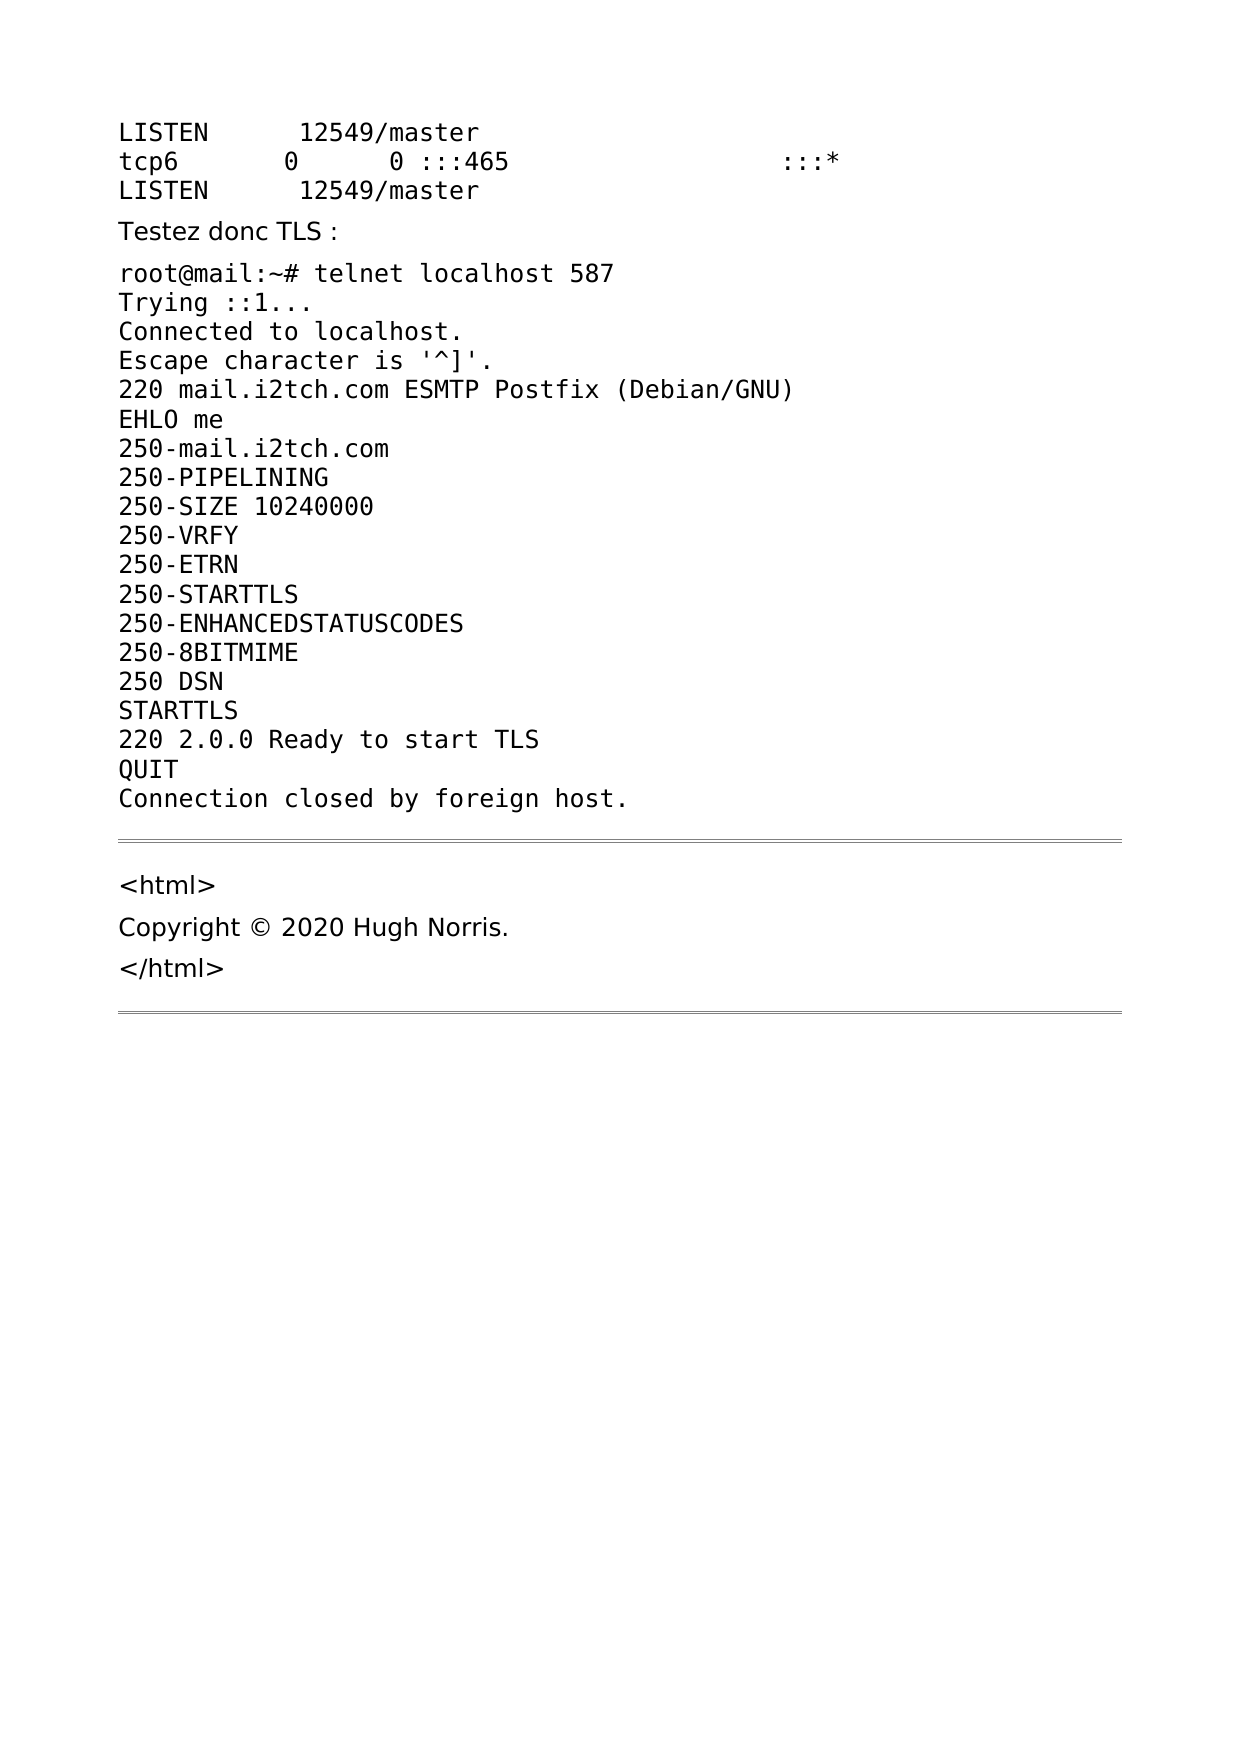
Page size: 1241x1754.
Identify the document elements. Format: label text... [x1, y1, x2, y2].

text </html> [118, 955, 1122, 984]
text <html> [118, 871, 1122, 901]
text Copyright © 2020 Hugh Norris. [118, 913, 1122, 942]
text Testez donc TLS : [118, 217, 1122, 247]
text root@mail:~# telnet localhost 587 Trying ::1... Connected to localhost. Escape character is '^]'. 220 mail.i2tch.com ESMTP Postfix (Debian/GNU) EHLO me 250-mail.i2tch.com 250-PIPELINING 250-SIZE 10240000 250-VRFY 250-ETRN 250-STARTTLS 250-ENHANCEDSTATUSCODES 250-8BITMIME 250 DSN STARTTLS 220 2.0.0 Ready to start TLS QUIT Connection closed by foreign host. [118, 259, 1122, 813]
text LISTEN 12549/master tcp6 0 0 :::465 :::* LISTEN 12549/master [118, 118, 1122, 206]
